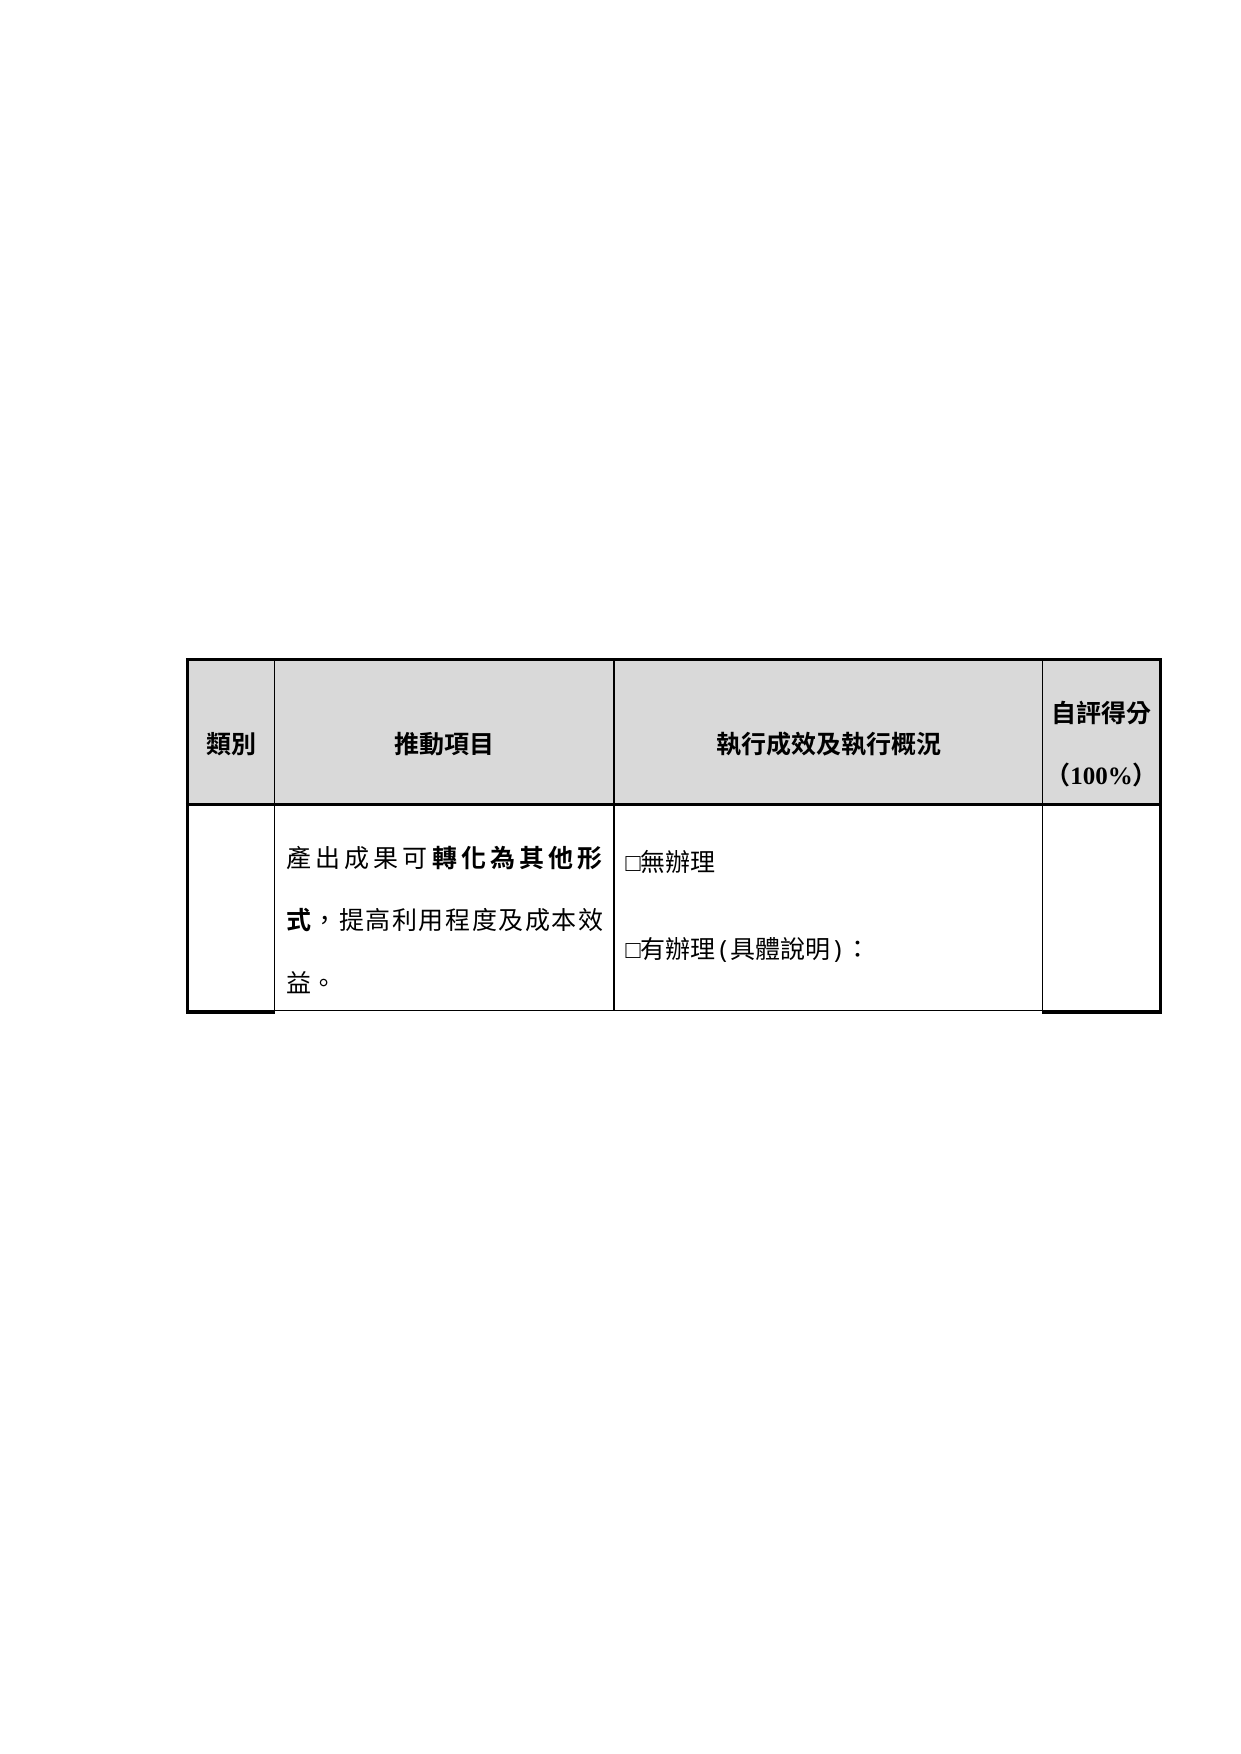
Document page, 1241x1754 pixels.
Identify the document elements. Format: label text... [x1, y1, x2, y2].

table_header 執行成效及執行概況 [615, 661, 1042, 803]
table_header 類別 [189, 661, 274, 803]
table_header 推動項目 [275, 661, 613, 803]
table_header 自評得分（100%） [1043, 661, 1159, 803]
table_cell [189, 806, 274, 1010]
table_cell 產出成果可轉化為其他形式，提高利用程度及成本效益。 [275, 806, 613, 1010]
table_cell □無辦理 □有辦理(具體說明)： [615, 806, 1042, 1010]
table_cell [1043, 806, 1159, 1010]
